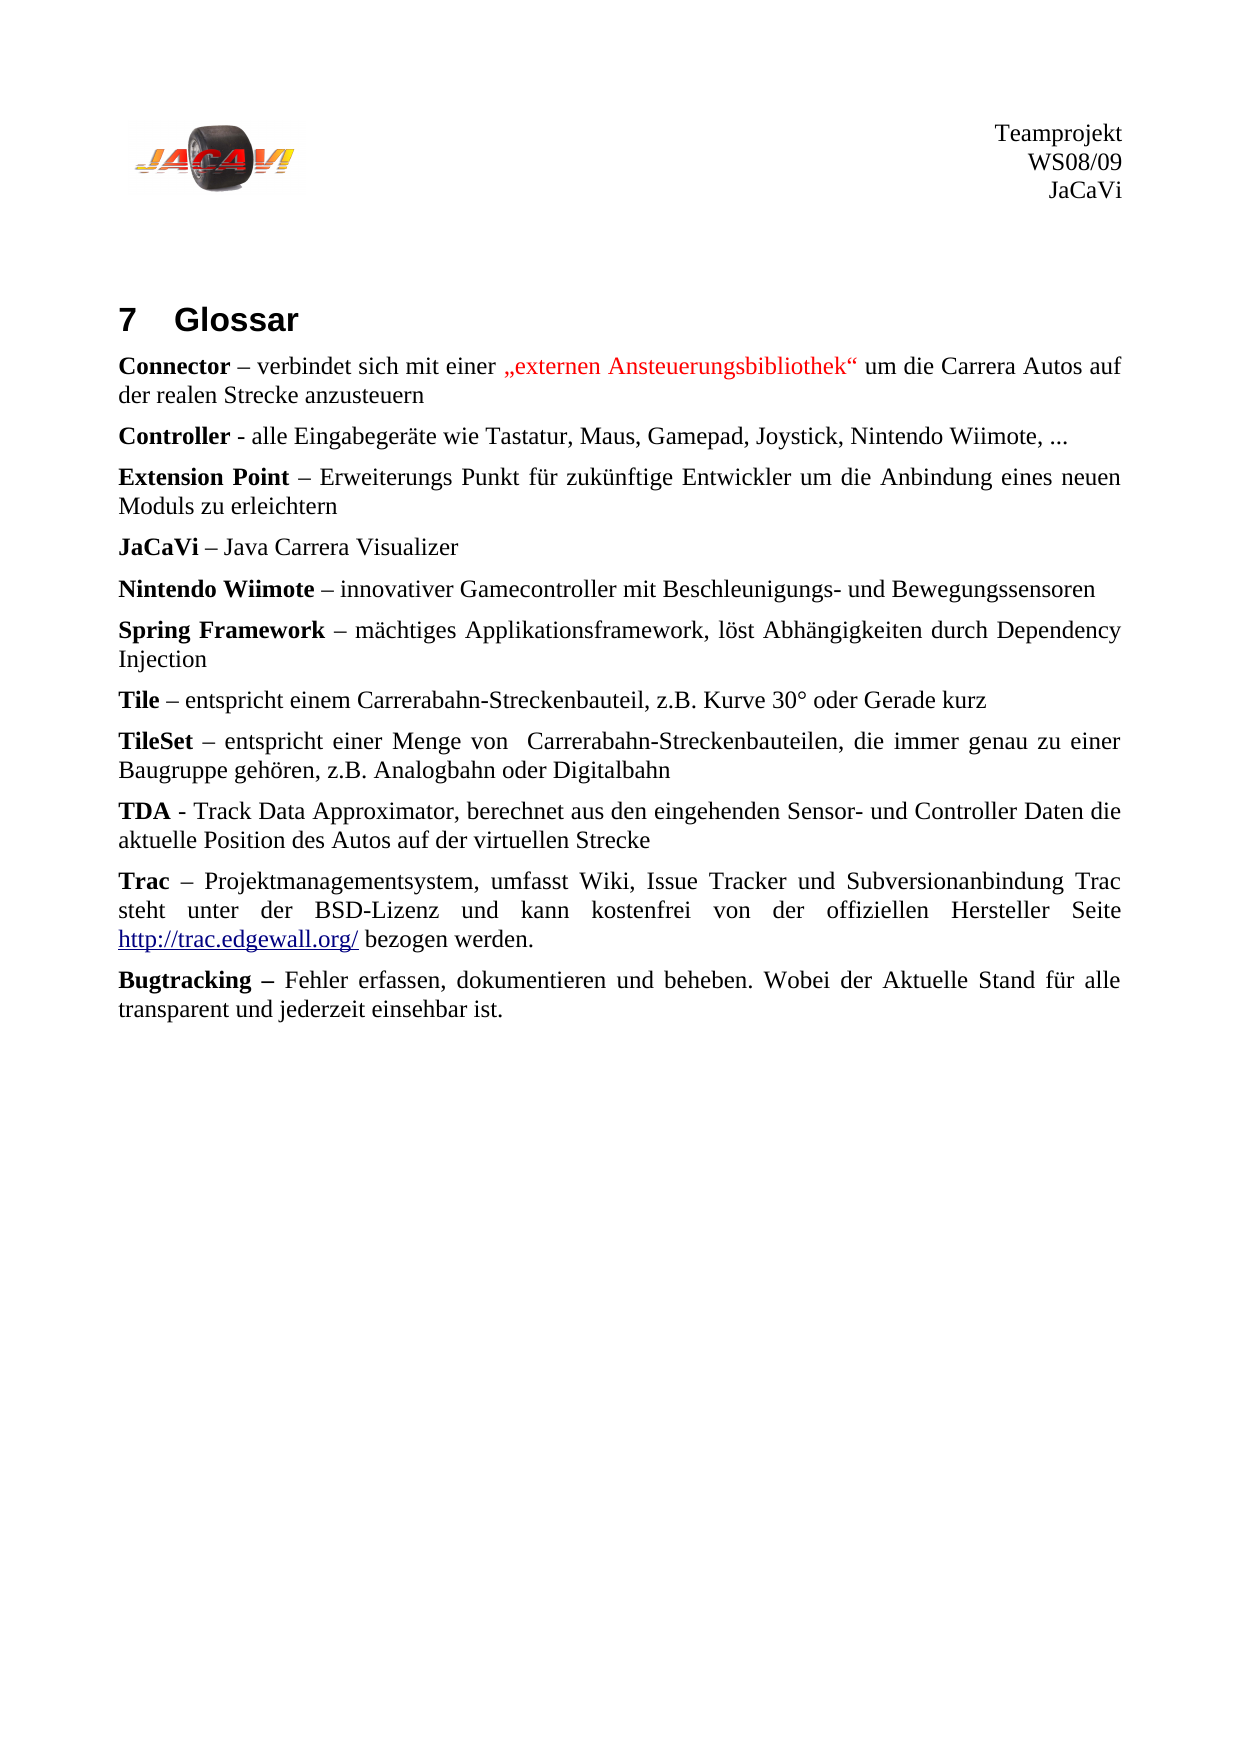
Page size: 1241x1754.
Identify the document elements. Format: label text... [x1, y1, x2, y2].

text Tile – entspricht einem Carrerabahn-Streckenbauteil, z.B. Kurve 30° oder Gerade kurz [118, 685, 1122, 714]
text Nintendo Wiimote – innovativer Gamecontroller mit Beschleunigungs- und Bewegungssensoren [118, 574, 1122, 602]
subtitle Glossar [118, 300, 1122, 339]
text Bugtracking – Fehler erfassen, dokumentieren und beheben. Wobei der Aktuelle Stand für alle transparent und jederzeit einsehbar ist. [118, 965, 1122, 1022]
text TDA - Track Data Approximator, berechnet aus den eingehenden Sensor- und Controller Daten die aktuelle Position des Autos auf der virtuellen Strecke [118, 796, 1122, 854]
text Connector – verbindet sich mit einer „externen Ansteuerungsbibliothek“ um die Carrera Autos auf der realen Strecke anzusteuern [118, 351, 1122, 409]
text Extension Point – Erweiterungs Punkt für zukünftige Entwickler um die Anbindung eines neuen Moduls zu erleichtern [118, 462, 1122, 520]
text JaCaVi – Java Carrera Visualizer [118, 532, 1122, 561]
text Spring Framework – mächtiges Applikationsframework, löst Abhängigkeiten durch Dependency Injection [118, 615, 1122, 672]
text TileSet – entspricht einer Menge von Carrerabahn-Streckenbauteilen, die immer genau zu einer Baugruppe gehören, z.B. Analogbahn oder Digitalbahn [118, 726, 1122, 784]
text Trac – Projektmanagementsystem, umfasst Wiki, Issue Tracker und Subversionanbindung Trac steht unter der BSD-Lizenz und kann kostenfrei von der offiziellen Hersteller Seite http://trac.edgewall.org/ bezogen werden. [118, 866, 1122, 952]
text Controller - alle Eingabegeräte wie Tastatur, Maus, Gamepad, Joystick, Nintendo Wiimote, ... [118, 421, 1122, 450]
picture [128, 120, 307, 195]
